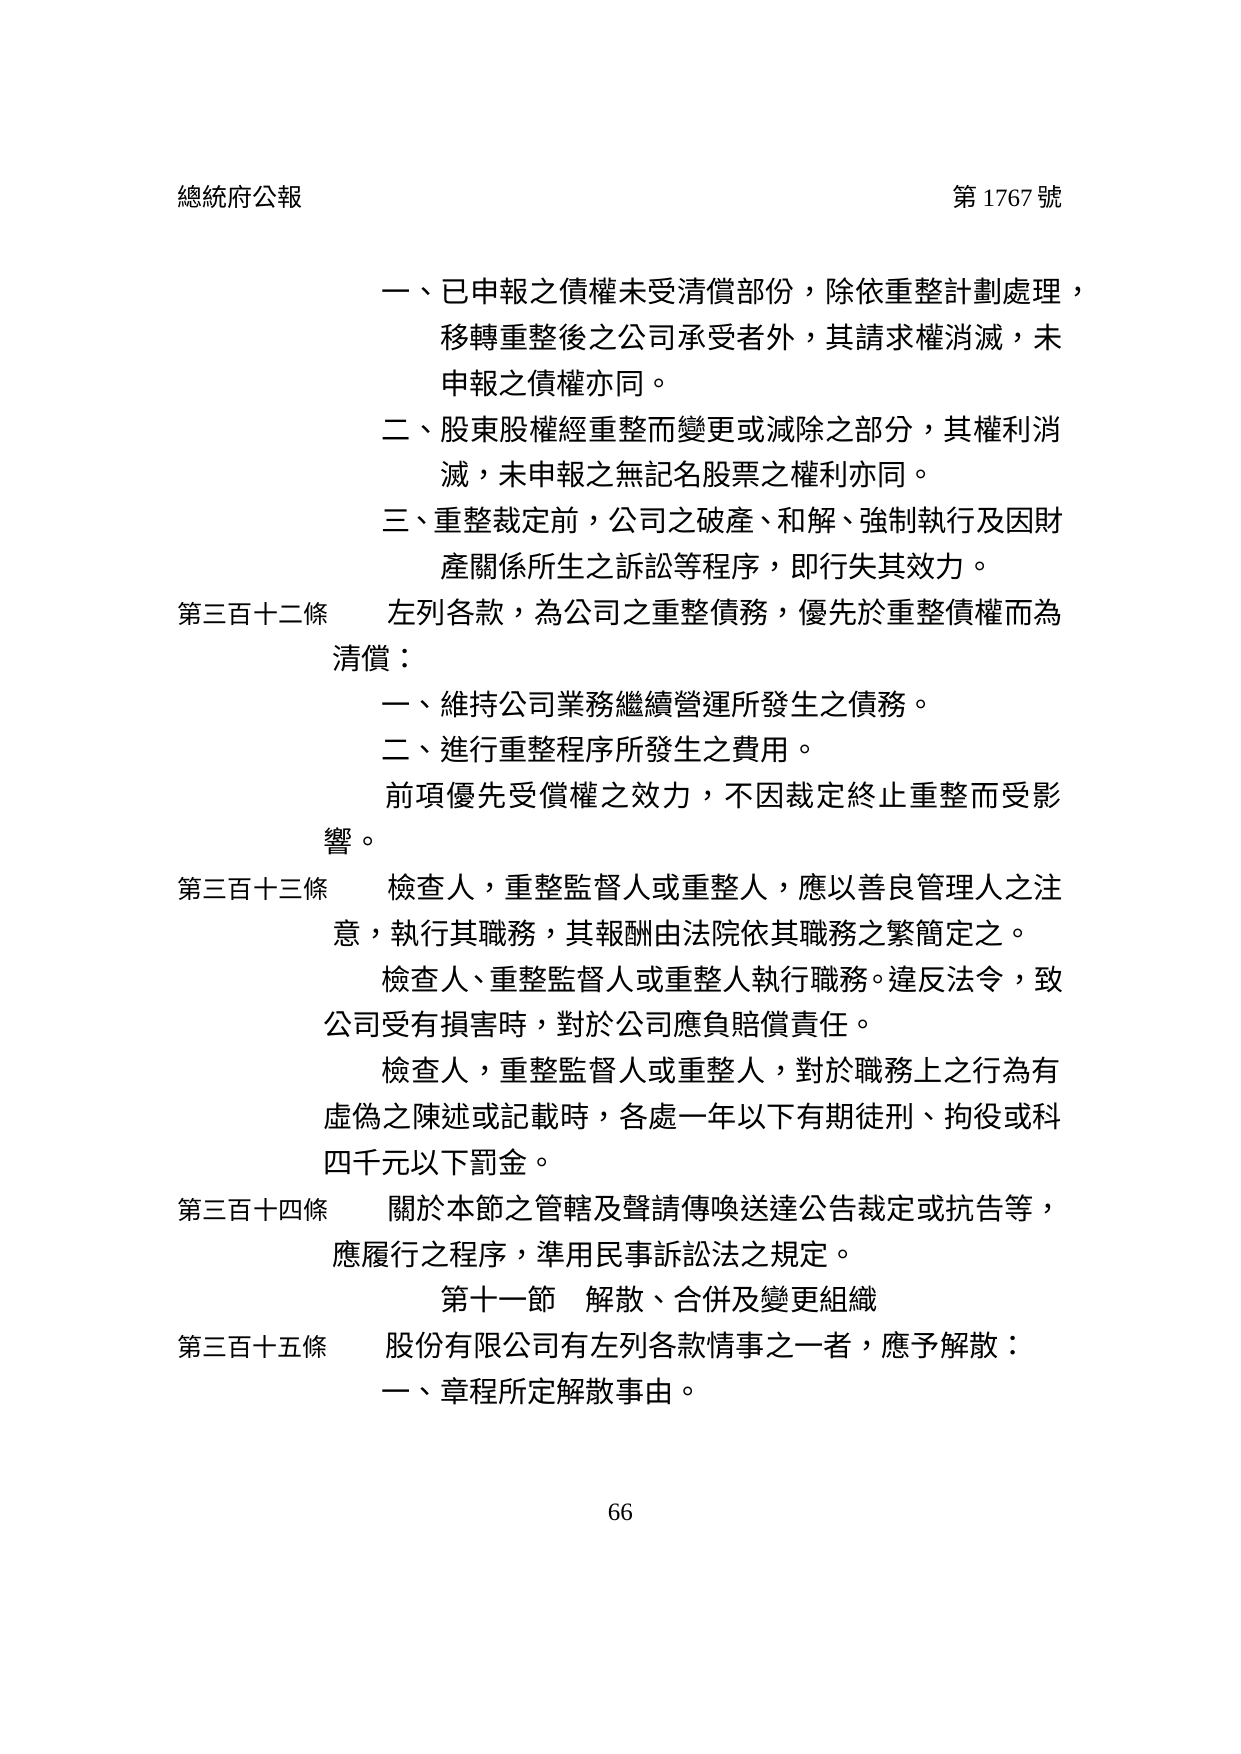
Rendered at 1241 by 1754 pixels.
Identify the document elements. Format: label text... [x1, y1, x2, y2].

text 二、進行重整程序所發生之費用。 [381, 724, 1063, 770]
text 檢查人，重整監督人或重整人，對於職務上之行為有虛偽之陳述或記載時，各處一年以下有期徒刑、拘役或科四千元以下罰金。 [323, 1045, 1063, 1182]
text 三、重整裁定前，公司之破產、和解、強制執行及因財產關係所生之訴訟等程序，即行失其效力。 [381, 495, 1063, 587]
text 第三百十二條 左列各款，為公司之重整債務，優先於重整債權而為清償： [177, 587, 1063, 678]
text 二、股東股權經重整而變更或減除之部分，其權利消滅，未申報之無記名股票之權利亦同。 [381, 403, 1063, 495]
text 第三百十三條 檢查人，重整監督人或重整人，應以善良管理人之注意，執行其職務，其報酬由法院依其職務之繁簡定之。 [177, 862, 1063, 953]
text 一、已申報之債權未受清償部份，除依重整計劃處理，移轉重整後之公司承受者外，其請求權消滅，未申報之債權亦同。 [381, 266, 1063, 403]
text 一、維持公司業務繼續營運所發生之債務。 [381, 678, 1063, 724]
text 檢查人、重整監督人或重整人執行職務。違反法令，致公司受有損害時，對於公司應負賠償責任。 [323, 953, 1063, 1045]
text 第十一節 解散、合併及變更組織 [440, 1274, 1063, 1320]
text 一、章程所定解散事由。 [381, 1366, 1063, 1412]
text 第三百十五條 股份有限公司有左列各款情事之一者，應予解散： [177, 1320, 1063, 1366]
text 第三百十四條 關於本節之管轄及聲請傳喚送達公告裁定或抗告等，應履行之程序，準用民事訴訟法之規定。 [177, 1182, 1063, 1274]
text 前項優先受償權之效力，不因裁定終止重整而受影響。 [323, 770, 1063, 862]
